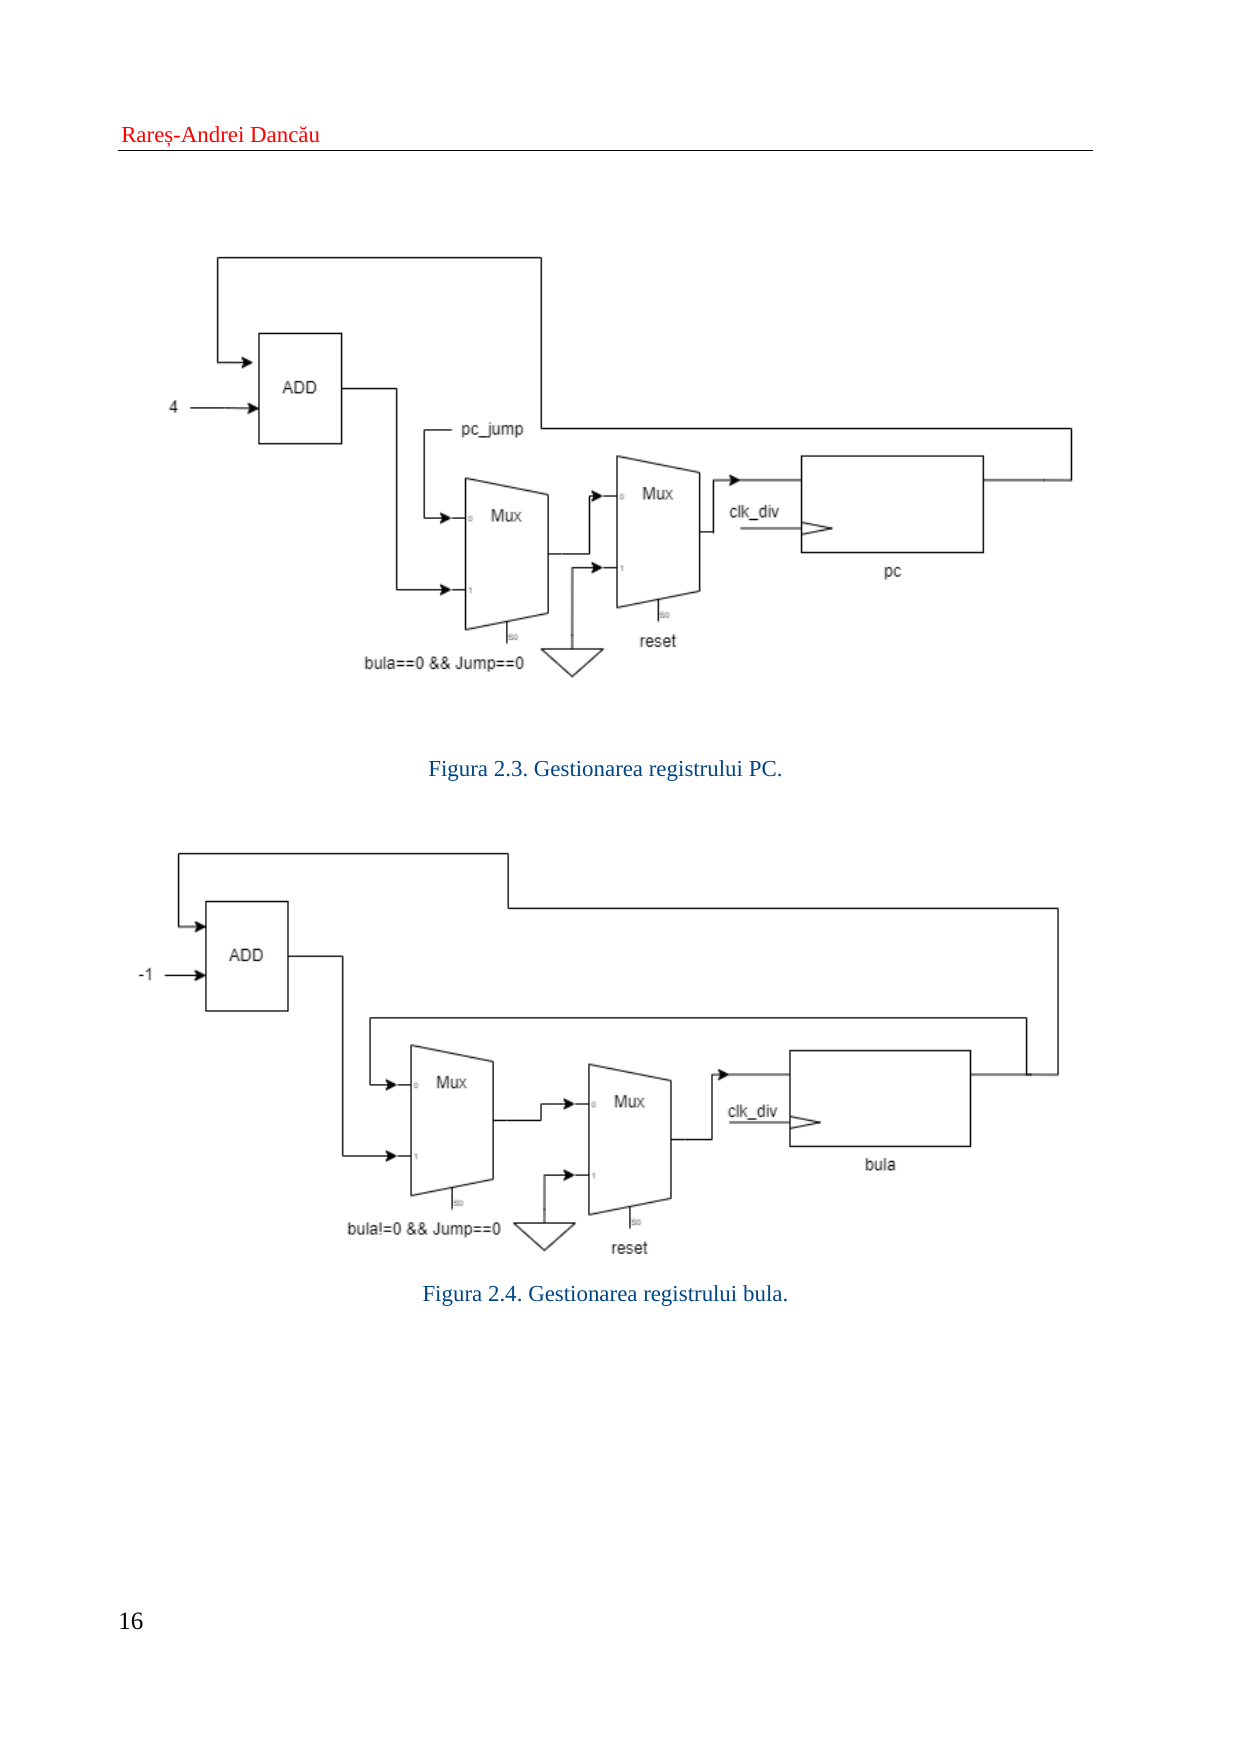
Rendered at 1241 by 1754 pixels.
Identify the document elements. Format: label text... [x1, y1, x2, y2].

picture [118, 180, 1093, 756]
text Figura 2.4. Gestionarea registrului bula. [122, 1280, 1088, 1306]
text Figura 2.3. Gestionarea registrului PC. [103, 756, 1107, 782]
picture [122, 808, 1089, 1280]
